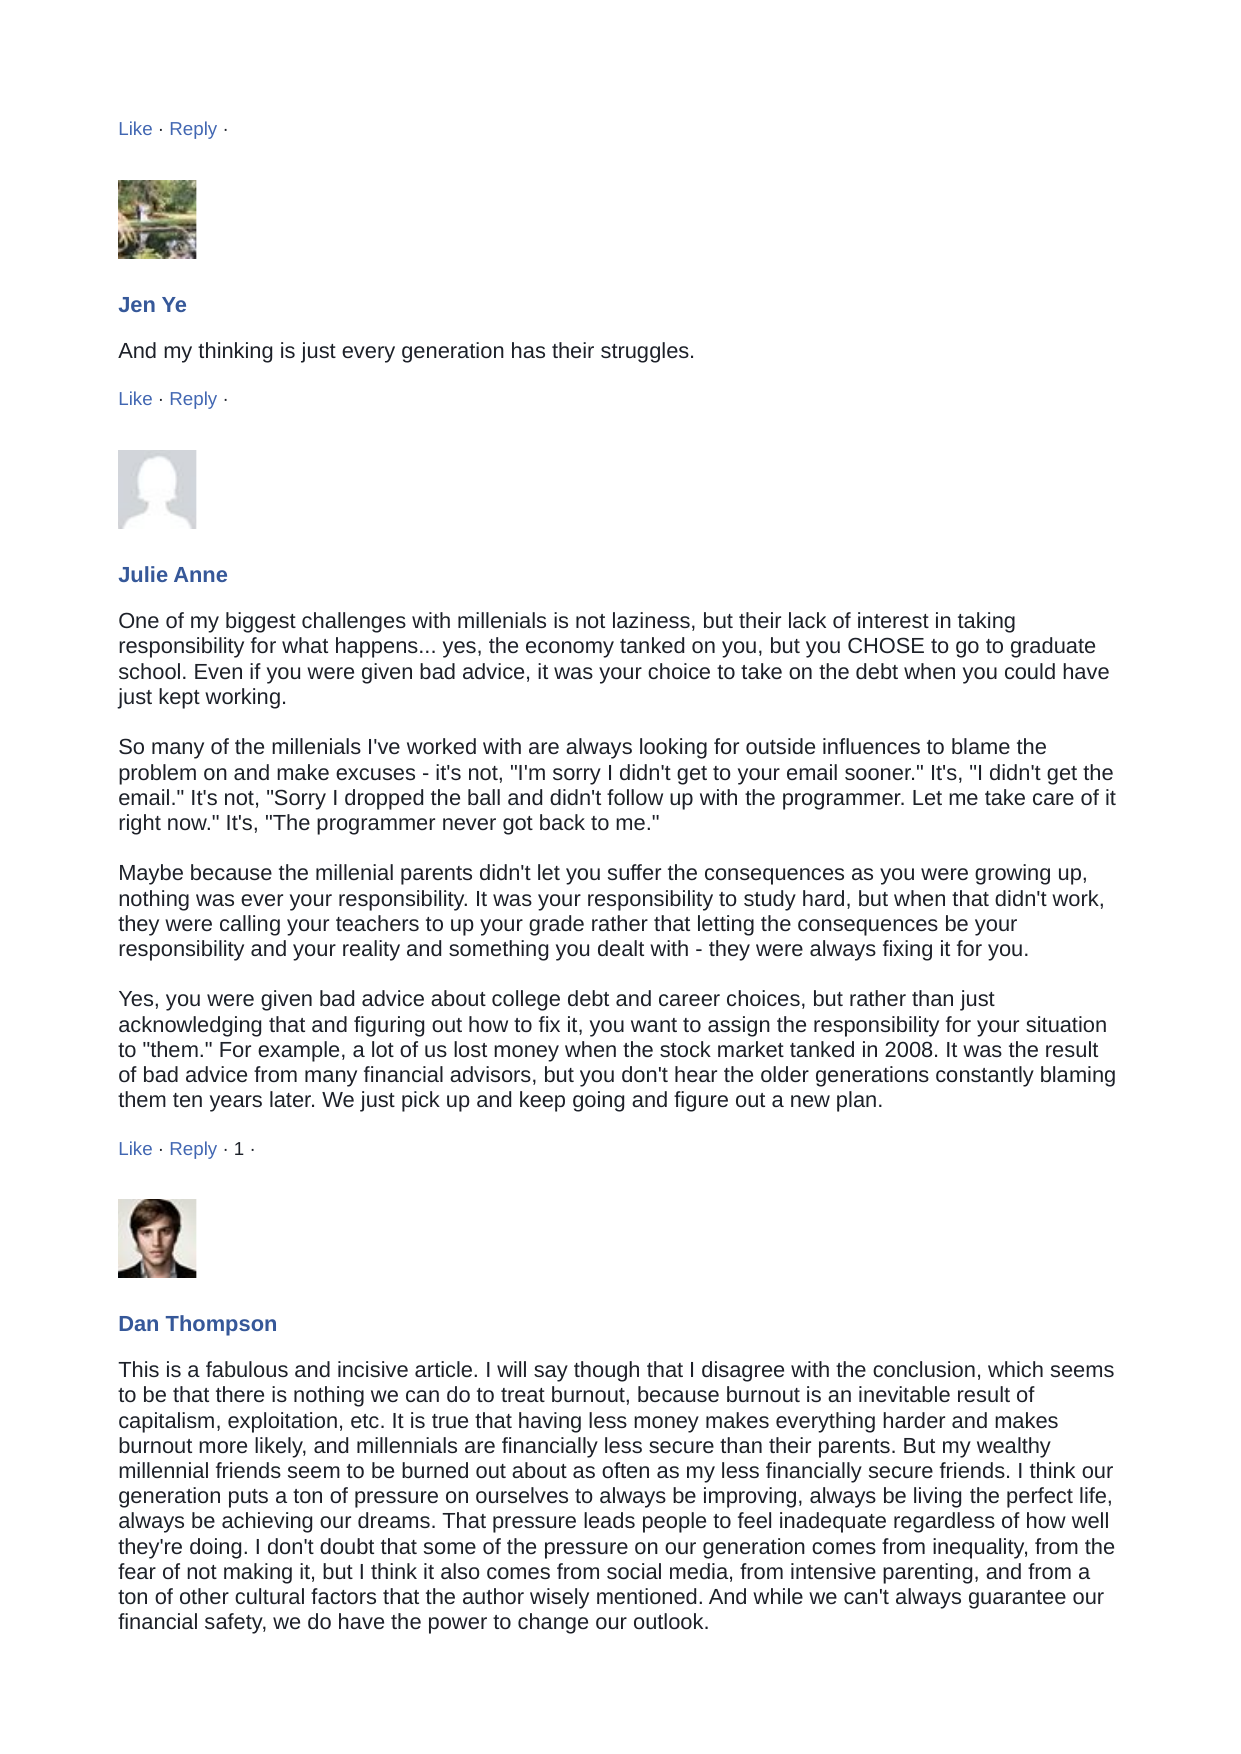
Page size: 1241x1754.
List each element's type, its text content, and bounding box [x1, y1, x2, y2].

picture [118, 180, 197, 259]
text This is a fabulous and incisive article. I will say though that I disagree with the conclusion, which seems to be that there is nothing we can do to treat burnout, because burnout is an inevitable result of capitalism, exploitation, etc. It is true that having less money makes everything harder and makes burnout more likely, and millennials are financially less secure than their parents. But my wealthy millennial friends seem to be burned out about as often as my less financially secure friends. I think our generation puts a ton of pressure on ourselves to always be improving, always be living the perfect life, always be achieving our dreams. That pressure leads people to feel inadequate regardless of how well they're doing. I don't doubt that some of the pressure on our generation comes from inequality, from the fear of not making it, but I think it also comes from social media, from intensive parenting, and from a ton of other cultural factors that the author wisely mentioned. And while we can't always guarantee our financial safety, we do have the power to change our outlook. [118, 1357, 1122, 1634]
text Dan Thompson [118, 1311, 1122, 1336]
text Jen Ye [118, 292, 1122, 317]
text Like · Reply · 1 · [118, 1137, 1116, 1159]
picture [118, 1199, 197, 1278]
text One of my biggest challenges with millenials is not laziness, but their lack of interest in taking responsibility for what happens... yes, the economy tanked on you, but you CHOSE to go to graduate school. Even if you were given bad advice, it was your choice to take on the debt when you could have just kept working. So many of the millenials I've worked with are always looking for outside influences to blame the problem on and make excuses - it's not, "I'm sorry I didn't get to your email sooner." It's, "I didn't get the email." It's not, "Sorry I dropped the ball and didn't follow up with the programmer. Let me take care of it right now." It's, "The programmer never got back to me." Maybe because the millenial parents didn't let you suffer the consequences as you were growing up, nothing was ever your responsibility. It was your responsibility to study hard, but when that didn't work, they were calling your teachers to up your grade rather that letting the consequences be your responsibility and your reality and something you dealt with - they were always fixing it for you. Yes, you were given bad advice about college debt and career choices, but rather than just acknowledging that and figuring out how to fix it, you want to assign the responsibility for your situation to "them." For example, a lot of us lost money when the stock market tanked in 2008. It was the result of bad advice from many financial advisors, but you don't hear the older generations constantly blaming them ten years later. We just pick up and keep going and figure out a new plan. [118, 608, 1122, 1112]
text Julie Anne [118, 562, 1122, 587]
picture [118, 450, 197, 529]
text Like · Reply · [118, 118, 1122, 140]
text And my thinking is just every generation has their struggles. [118, 338, 1122, 363]
text Like · Reply · [118, 388, 1122, 410]
